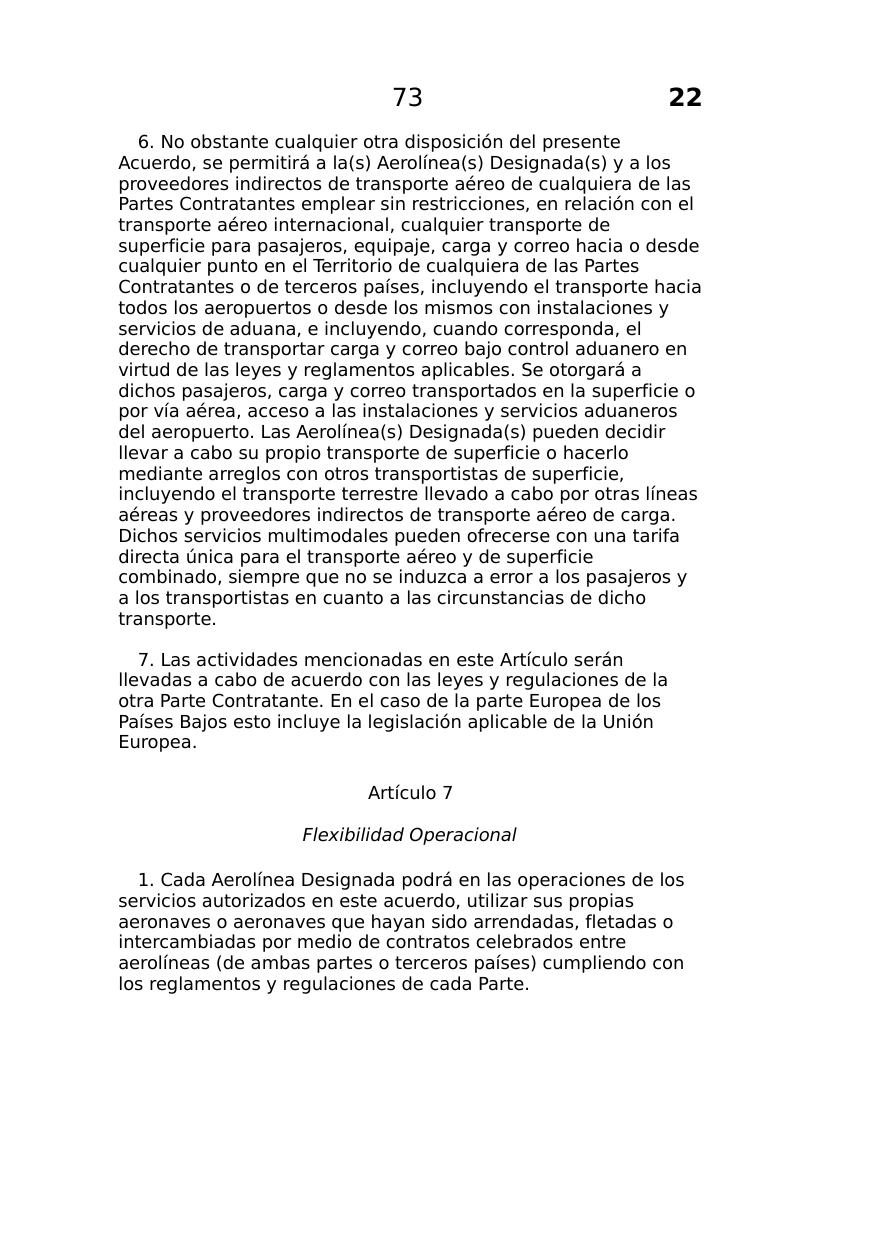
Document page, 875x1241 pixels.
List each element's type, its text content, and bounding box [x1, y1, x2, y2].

text 6. No obstante cualquier otra disposición del presente Acuerdo, se permitirá a la(s) Aerolínea(s) Designada(s) y a los proveedores indirectos de transporte aéreo de cualquiera de las Partes Contratantes emplear sin restricciones, en relación con el transporte aéreo internacional, cualquier transporte de superficie para pasajeros, equipaje, carga y correo hacia o desde cualquier punto en el Territorio de cualquiera de las Partes Contratantes o de terceros países, incluyendo el transporte hacia todos los aeropuertos o desde los mismos con instalaciones y servicios de aduana, e incluyendo, cuando corresponda, el derecho de transportar carga y correo bajo control aduanero en virtud de las leyes y reglamentos aplicables. Se otorgará a dichos pasajeros, carga y correo transportados en la superficie o por vía aérea, acceso a las instalaciones y servicios aduaneros del aeropuerto. Las Aerolínea(s) Designada(s) pueden decidir llevar a cabo su propio transporte de superficie o hacerlo mediante arreglos con otros transportistas de superficie, incluyendo el transporte terrestre llevado a cabo por otras líneas aéreas y proveedores indirectos de transporte aéreo de carga. Dichos servicios multimodales pueden ofrecerse con una tarifa directa única para el transporte aéreo y de superficie combinado, siempre que no se induzca a error a los pasajeros y a los transportistas en cuanto a las circunstancias de dicho transporte. [118, 132, 703, 629]
text 7. Las actividades mencionadas en este Artículo serán llevadas a cabo de acuerdo con las leyes y regulaciones de la otra Parte Contratante. En el caso de la parte Europea de los Países Bajos esto incluye la legislación aplicable de la Unión Europea. [118, 649, 703, 753]
subtitle Artículo 7 Flexibilidad Operacional [118, 783, 703, 845]
text 1. Cada Aerolínea Designada podrá en las operaciones de los servicios autorizados en este acuerdo, utilizar sus propias aeronaves o aeronaves que hayan sido arrendadas, fletadas o intercambiadas por medio de contratos celebrados entre aerolíneas (de ambas partes o terceros países) cumpliendo con los reglamentos y regulaciones de cada Parte. [118, 870, 703, 994]
